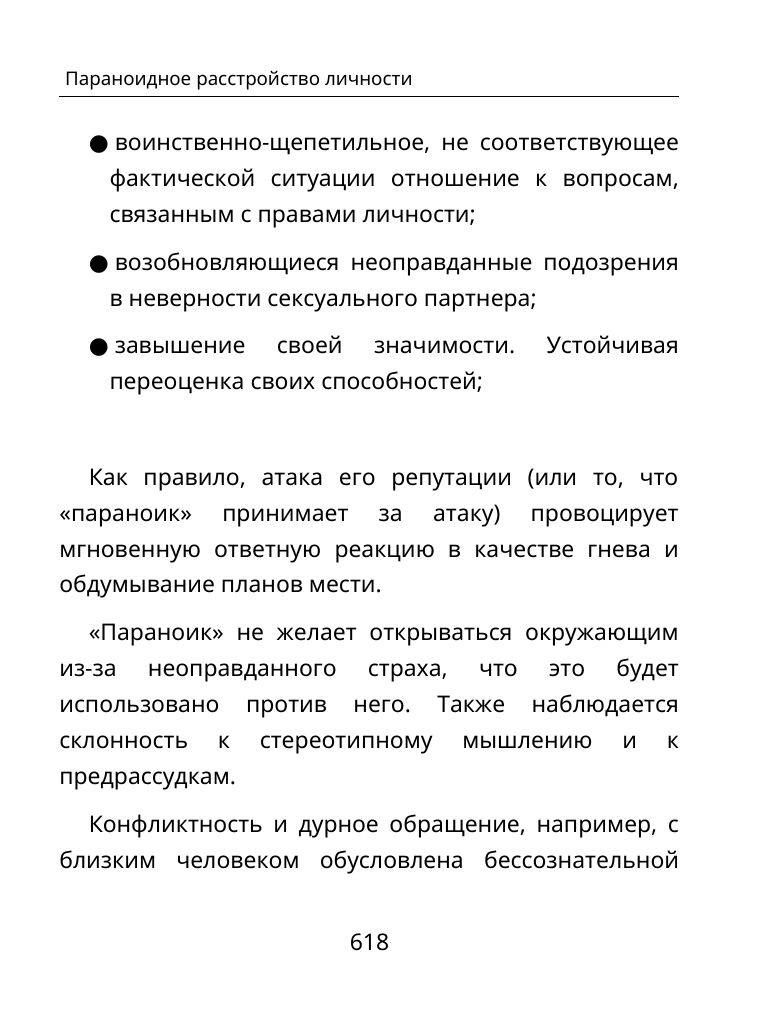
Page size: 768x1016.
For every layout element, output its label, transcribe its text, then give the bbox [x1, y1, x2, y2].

list возобновляющиеся неоправданные подозрения в неверности сексуального партнера; [88, 246, 679, 313]
list завышение своей значимости. Устойчивая переоценка своих способностей; [88, 329, 679, 396]
list воинственно-щепетильное, не соответствующее фактической ситуации отношение к вопросам, связанным с правами личности; [88, 126, 679, 229]
text «Параноик» не желает открываться окружающим из-за неоправданного страха, что это будет использовано против него. Также наблюдается склонность к стереотипному мышлению и к предрассудкам. [59, 616, 679, 791]
text Как правило, атака его репутации (или то, что «параноик» принимает за атаку) провоцирует мгновенную ответную реакцию в качестве гнева и обдумывание планов мести. [59, 461, 679, 600]
text Конфликтность и дурное обращение, например, с близким человеком обусловлена бессознательной [59, 808, 679, 875]
